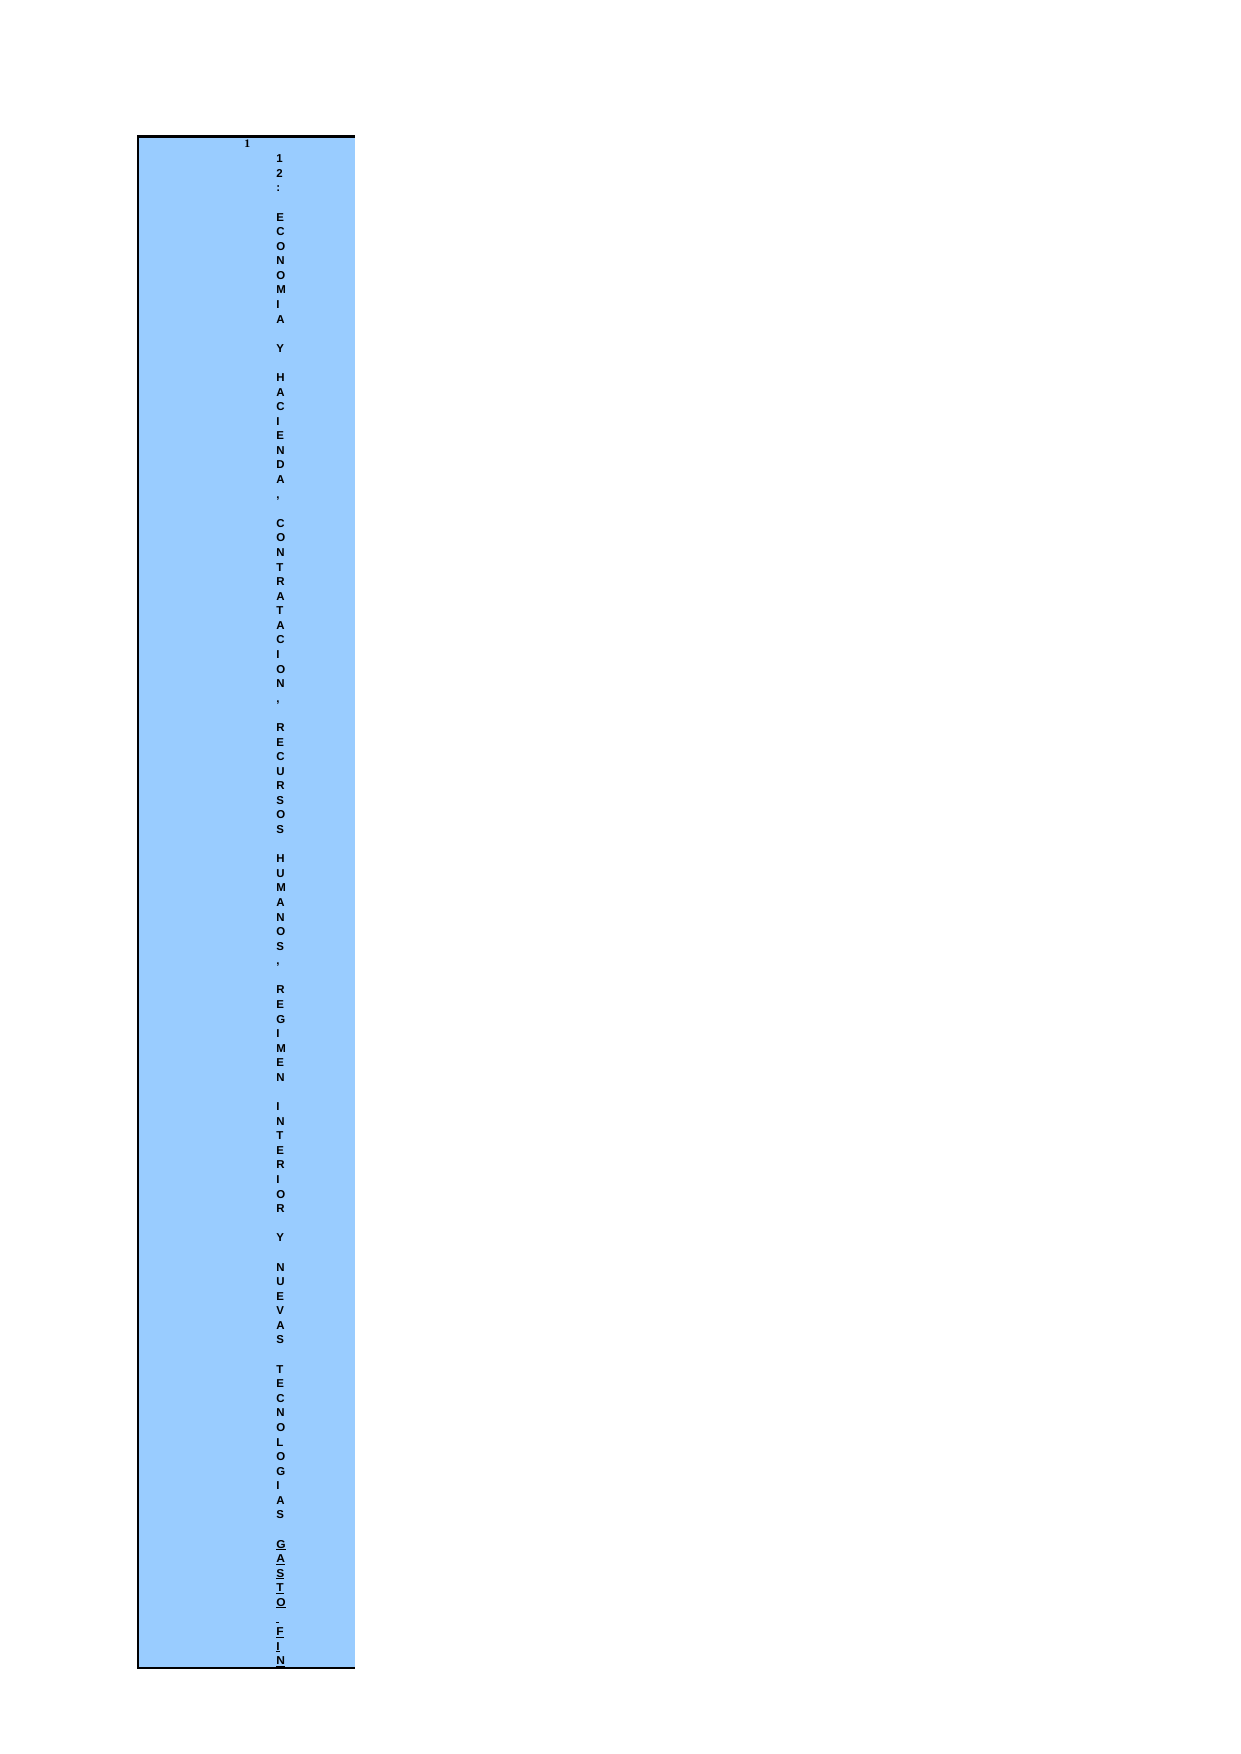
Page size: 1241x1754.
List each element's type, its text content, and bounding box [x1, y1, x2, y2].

table_cell 1 12: ECONOMIA Y HACIENDA, CONTRATACION, RECURSOS HUMANOS, REGIMEN INTERIOR Y NUEVAS TECNOLOGIAS GASTO FIN [139, 138, 355, 1667]
